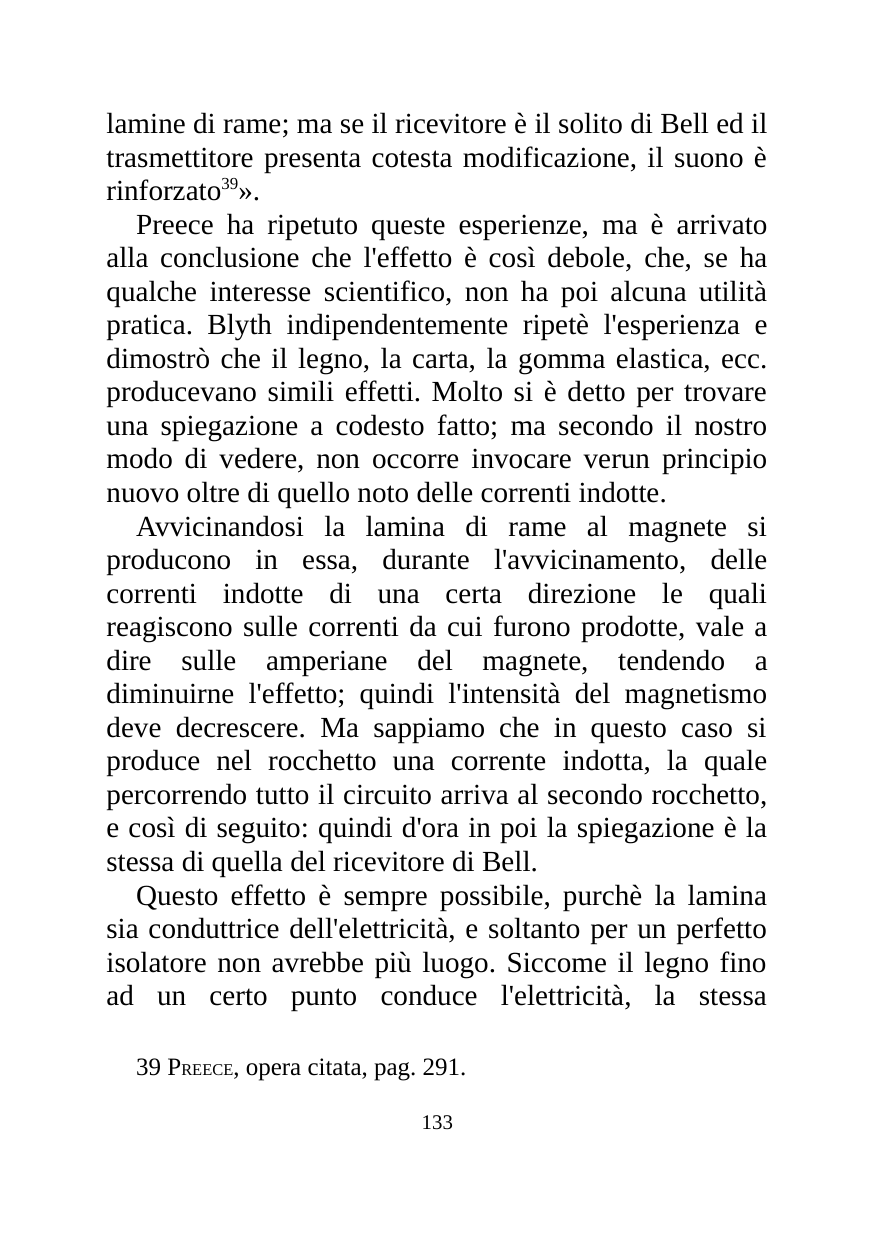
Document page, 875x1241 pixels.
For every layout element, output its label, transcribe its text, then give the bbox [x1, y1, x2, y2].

text Preece, opera citata, pag. 291. [106, 1052, 768, 1080]
text lamine di rame; ma se il ricevitore è il solito di Bell ed il trasmettitore presenta cotesta modificazione, il suono è rinforzato». [106, 106, 768, 207]
text Questo effetto è sempre possibile, purchè la lamina sia conduttrice dell'elettricità, e soltanto per un perfetto isolatore non avrebbe più luogo. Siccome il legno fino ad un certo punto conduce l'elettricità, la stessa [106, 878, 768, 1012]
text Preece ha ripetuto queste esperienze, ma è arrivato alla conclusione che l'effetto è così debole, che, se ha qualche interesse scientifico, non ha poi alcuna utilità pratica. Blyth indipendentemente ripetè l'esperienza e dimostrò che il legno, la carta, la gomma elastica, ecc. producevano simili effetti. Molto si è detto per trovare una spiegazione a codesto fatto; ma secondo il nostro modo di vedere, non occorre invocare verun principio nuovo oltre di quello noto delle correnti indotte. [106, 207, 768, 509]
text Avvicinandosi la lamina di rame al magnete si producono in essa, durante l'avvicinamento, delle correnti indotte di una certa direzione le quali reagiscono sulle correnti da cui furono prodotte, vale a dire sulle amperiane del magnete, tendendo a diminuirne l'effetto; quindi l'intensità del magnetismo deve decrescere. Ma sappiamo che in questo caso si produce nel rocchetto una corrente indotta, la quale percorrendo tutto il circuito arriva al secondo rocchetto, e così di seguito: quindi d'ora in poi la spiegazione è la stessa di quella del ricevitore di Bell. [106, 509, 768, 878]
